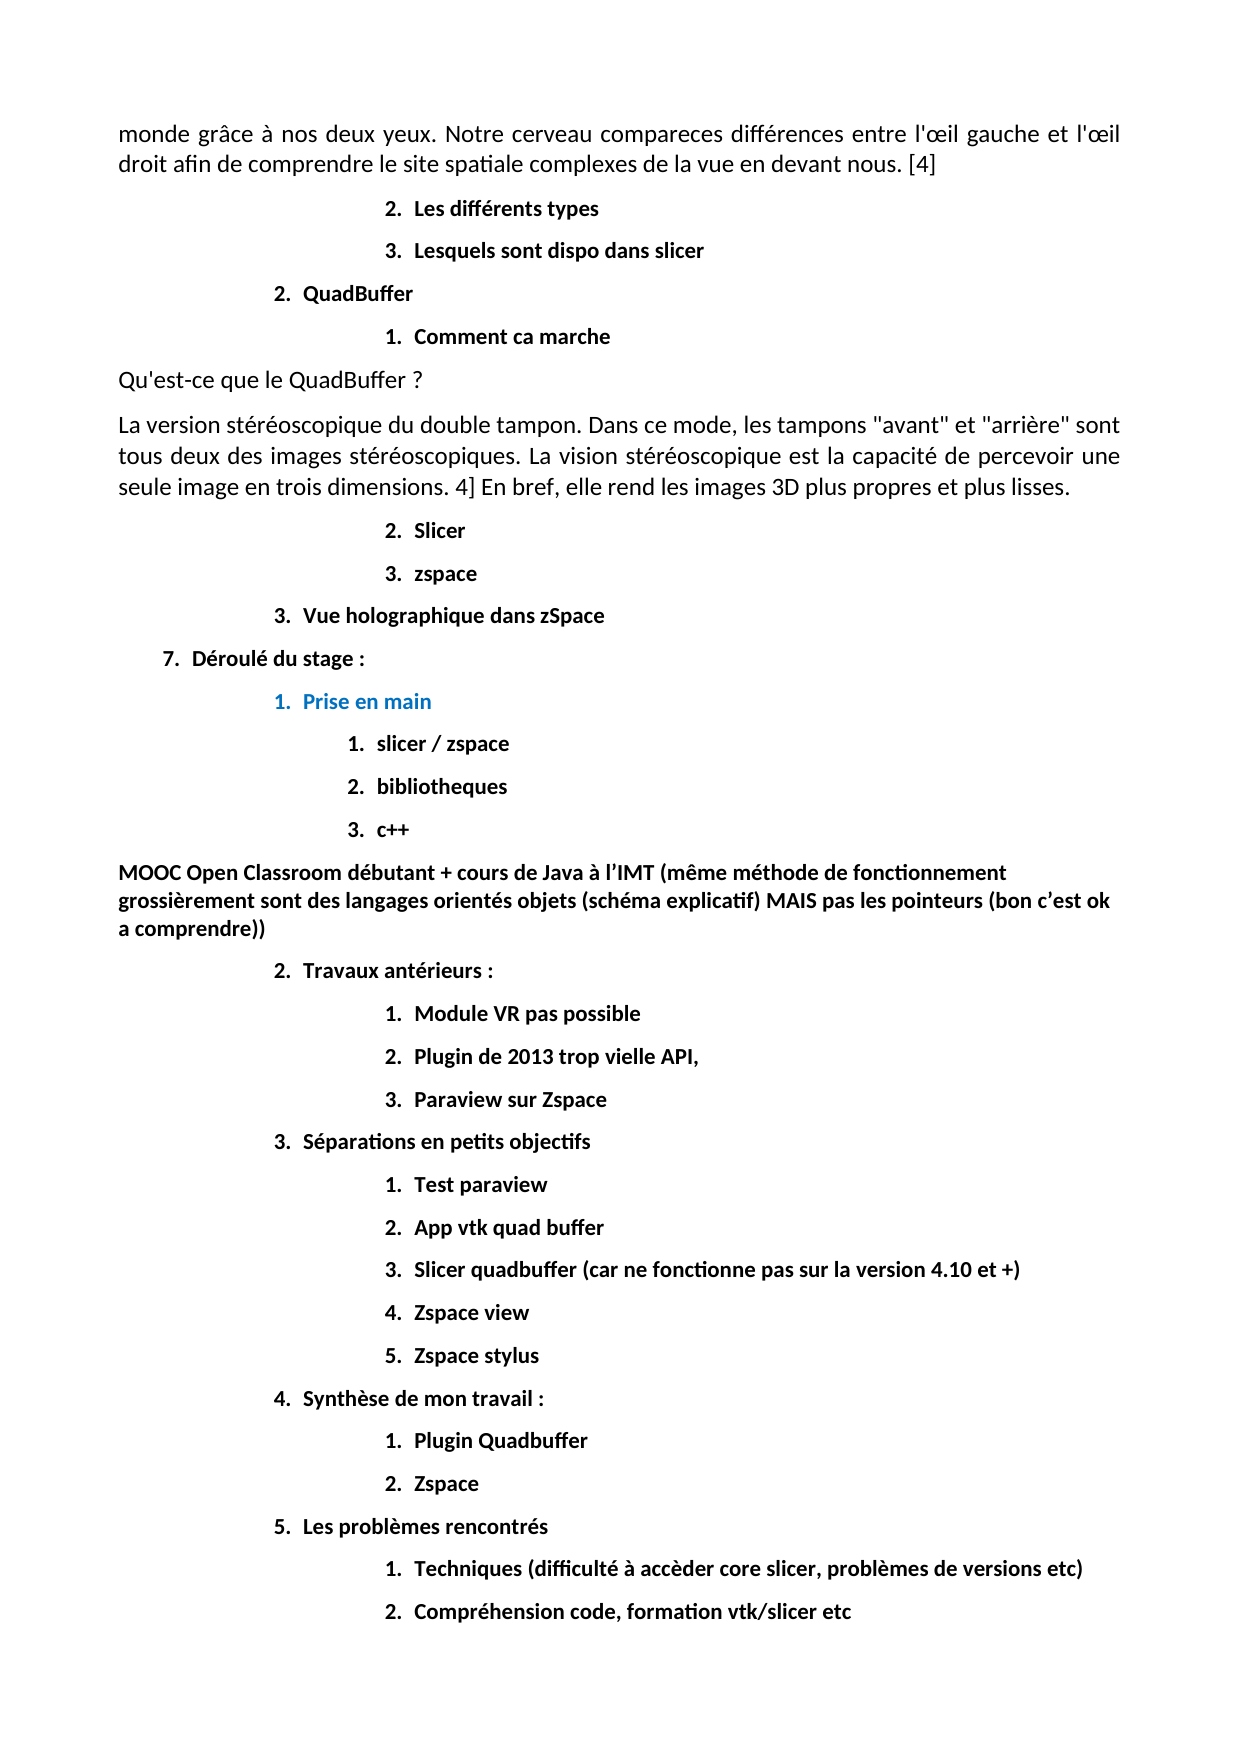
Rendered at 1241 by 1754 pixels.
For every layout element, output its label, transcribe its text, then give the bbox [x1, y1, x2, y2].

list Test paraview [384, 1170, 1122, 1198]
list Séparations en petits objectifs [273, 1127, 1122, 1155]
list zspace [384, 558, 1122, 587]
list Les problèmes rencontrés [273, 1512, 1122, 1540]
list Vue holographique dans zSpace [273, 601, 1122, 629]
list Compréhension code, formation vtk/slicer etc [384, 1597, 1122, 1625]
list Slicer [384, 516, 1122, 544]
list Techniques (difficulté à accèder core slicer, problèmes de versions etc) [384, 1554, 1122, 1582]
list Plugin Quadbuffer [384, 1426, 1122, 1454]
list Synthèse de mon travail : [273, 1383, 1122, 1412]
list Travaux antérieurs : [273, 956, 1122, 984]
list Les différents types [384, 194, 1122, 222]
list Lesquels sont dispo dans slicer [384, 236, 1122, 264]
list Comment ca marche [384, 322, 1122, 350]
text MOOC Open Classroom débutant + cours de Java à l’IMT (même méthode de fonctionnement grossièrement sont des langages orientés objets (schéma explicatif) MAIS pas les pointeurs (bon c’est ok a comprendre)) [118, 857, 1122, 942]
text La version stéréoscopique du double tampon. Dans ce mode, les tampons "avant" et "arrière" sont tous deux des images stéréoscopiques. La vision stéréoscopique est la capacité de percevoir une seule image en trois dimensions. 4] En bref, elle rend les images 3D plus propres et plus lisses. [118, 410, 1122, 501]
list Paraview sur Zspace [384, 1084, 1122, 1113]
list Slicer quadbuffer (car ne fonctionne pas sur la version 4.10 et +) [384, 1255, 1122, 1283]
list bibliotheques [347, 772, 1122, 800]
list Zspace [384, 1469, 1122, 1497]
list slicer / zspace [347, 729, 1122, 757]
list Zspace view [384, 1298, 1122, 1326]
list c++ [347, 815, 1122, 843]
list Plugin de 2013 trop vielle API, [384, 1042, 1122, 1070]
text Qu'est-ce que le QuadBuffer ? [118, 364, 1122, 395]
list Prise en main [273, 687, 1122, 715]
text monde grâce à nos deux yeux. Notre cerveau compareces différences entre l'œil gauche et l'œil droit afin de comprendre le site spatiale complexes de la vue en devant nous. [4] [118, 118, 1122, 179]
list Module VR pas possible [384, 999, 1122, 1027]
list Déroulé du stage : [162, 644, 1122, 672]
list App vtk quad buffer [384, 1213, 1122, 1241]
list Zspace stylus [384, 1341, 1122, 1369]
list QuadBuffer [273, 279, 1122, 307]
